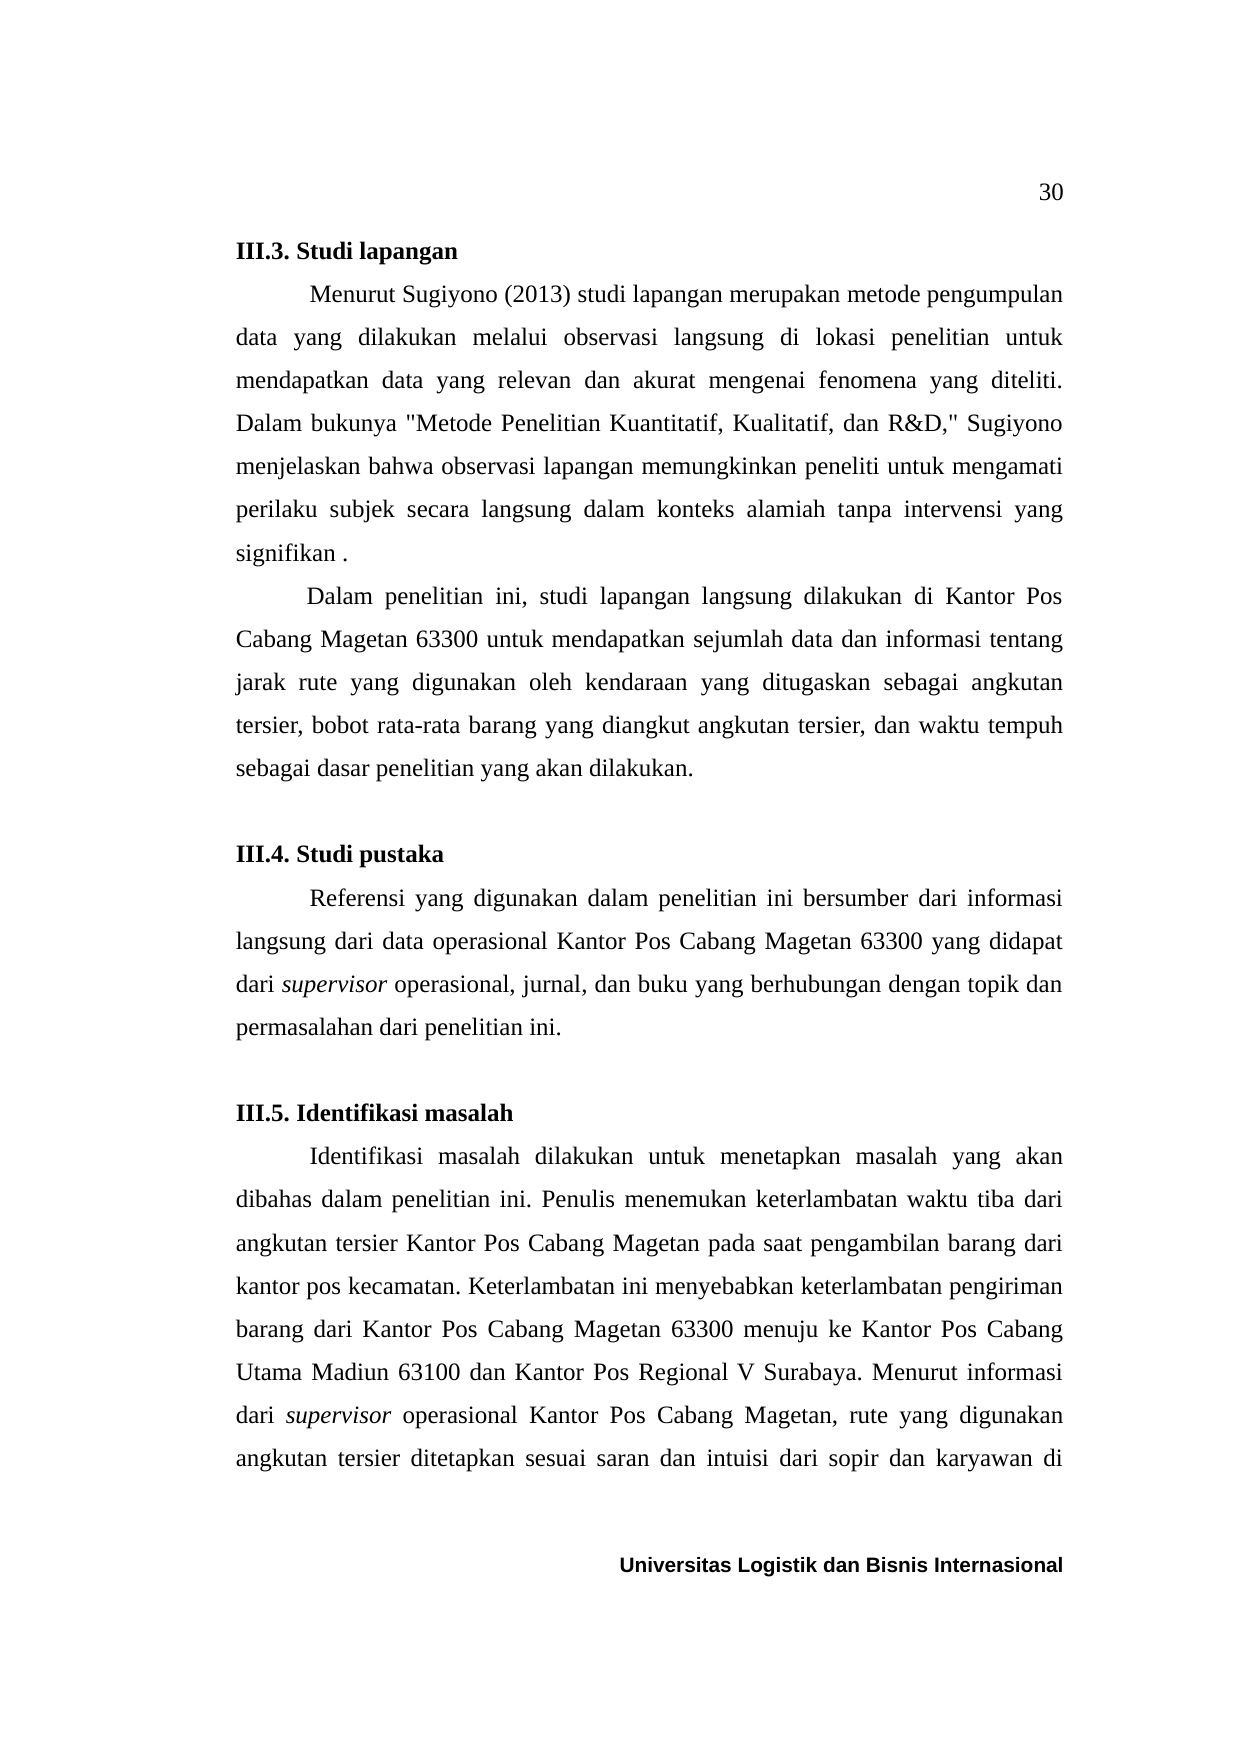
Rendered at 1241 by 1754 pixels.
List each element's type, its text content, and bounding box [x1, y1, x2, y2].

text Menurut Sugiyono (2013) studi lapangan merupakan metode pengumpulan data yang dilakukan melalui observasi langsung di lokasi penelitian untuk mendapatkan data yang relevan dan akurat mengenai fenomena yang diteliti. Dalam bukunya "Metode Penelitian Kuantitatif, Kualitatif, dan R&D," Sugiyono menjelaskan bahwa observasi lapangan memungkinkan peneliti untuk mengamati perilaku subjek secara langsung dalam konteks alamiah tanpa intervensi yang signifikan . [236, 279, 1063, 566]
text Dalam penelitian ini, studi lapangan langsung dilakukan di Kantor Pos Cabang Magetan 63300 untuk mendapatkan sejumlah data dan informasi tentang jarak rute yang digunakan oleh kendaraan yang ditugaskan sebagai angkutan tersier, bobot rata-rata barang yang diangkut angkutan tersier, dan waktu tempuh sebagai dasar penelitian yang akan dilakukan. [236, 581, 1063, 782]
subtitle Studi pustaka [236, 839, 1063, 868]
text Identifikasi masalah dilakukan untuk menetapkan masalah yang akan dibahas dalam penelitian ini. Penulis menemukan keterlambatan waktu tiba dari angkutan tersier Kantor Pos Cabang Magetan pada saat pengambilan barang dari kantor pos kecamatan. Keterlambatan ini menyebabkan keterlambatan pengiriman barang dari Kantor Pos Cabang Magetan 63300 menuju ke Kantor Pos Cabang Utama Madiun 63100 dan Kantor Pos Regional V Surabaya. Menurut informasi dari supervisor operasional Kantor Pos Cabang Magetan, rute yang digunakan angkutan tersier ditetapkan sesuai saran dan intuisi dari sopir dan karyawan di [236, 1141, 1063, 1472]
subtitle Identifikasi masalah [236, 1098, 1063, 1127]
subtitle Studi lapangan [236, 236, 1063, 264]
text Referensi yang digunakan dalam penelitian ini bersumber dari informasi langsung dari data operasional Kantor Pos Cabang Magetan 63300 yang didapat dari supervisor operasional, jurnal, dan buku yang berhubungan dengan topik dan permasalahan dari penelitian ini. [236, 883, 1063, 1041]
